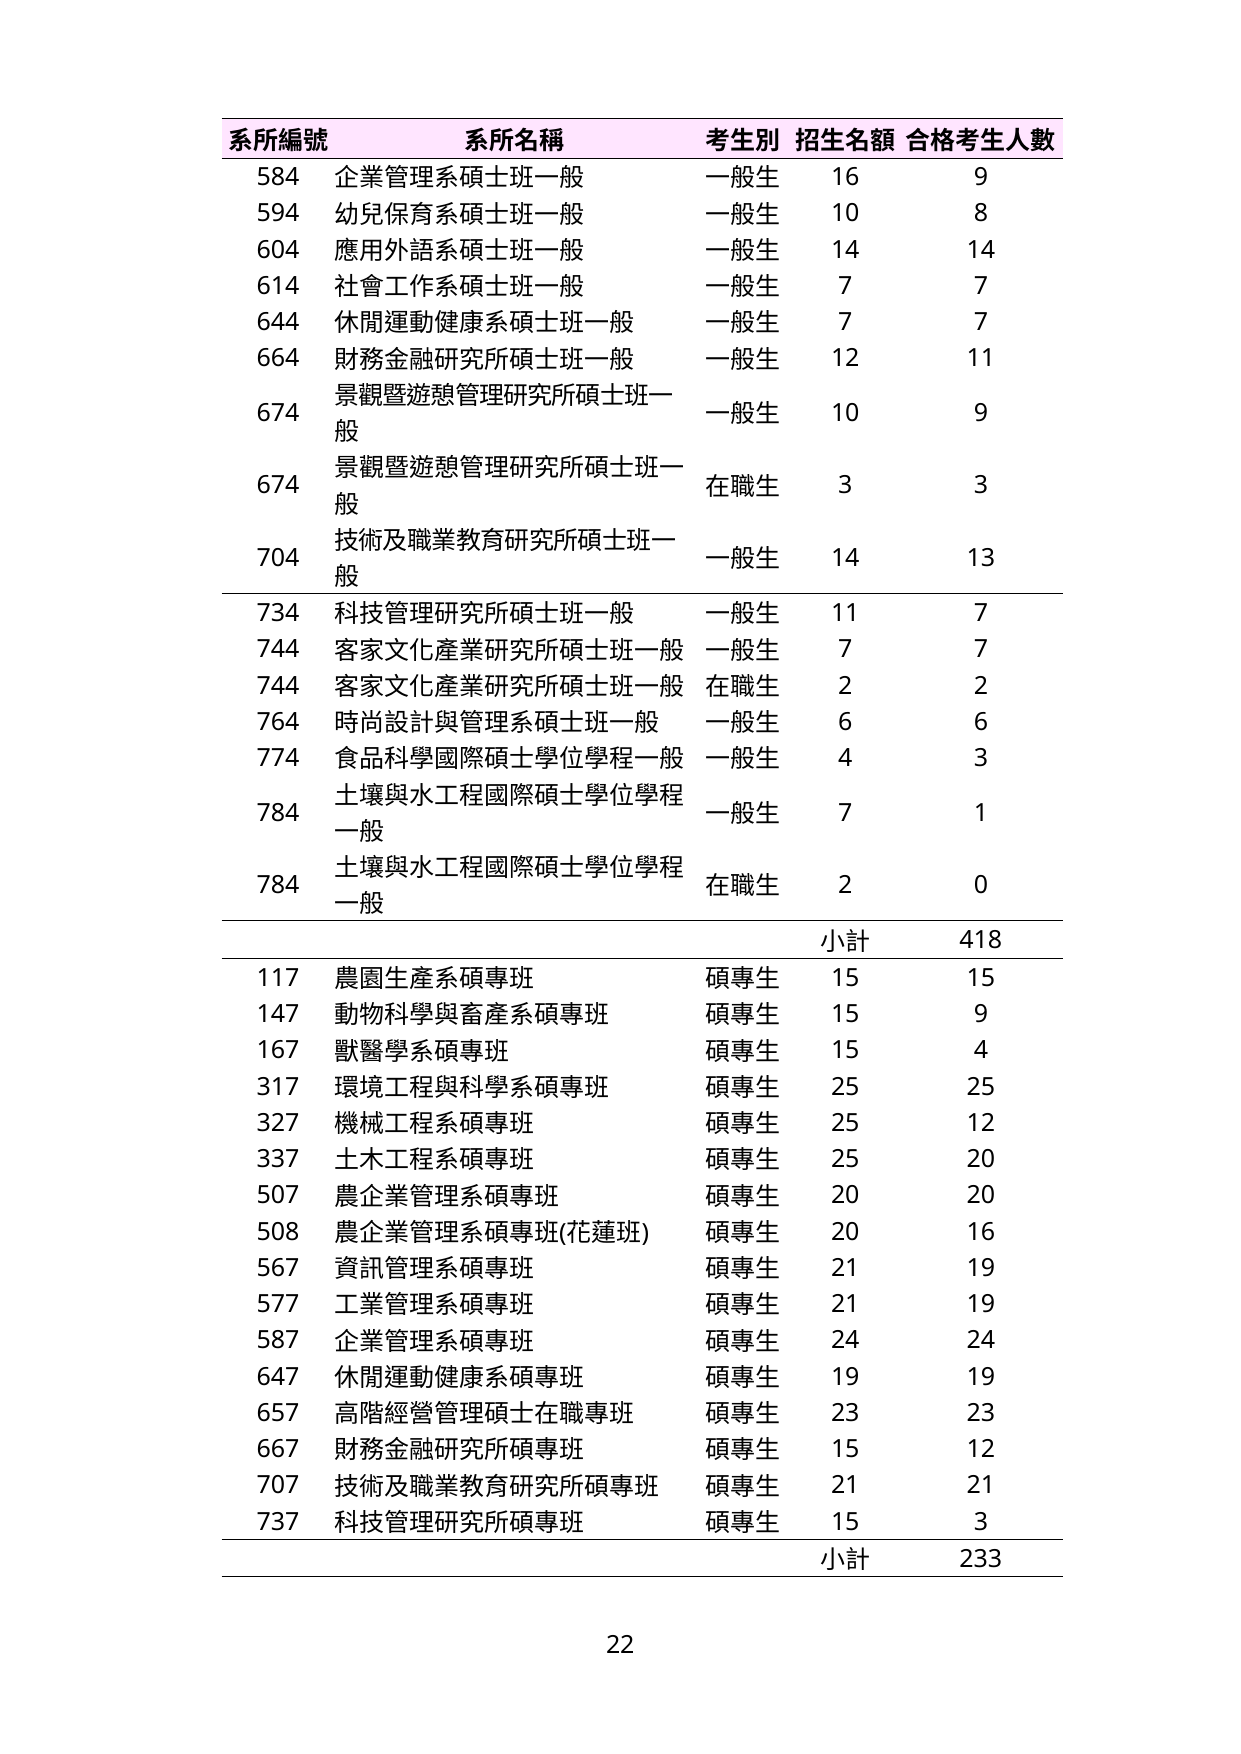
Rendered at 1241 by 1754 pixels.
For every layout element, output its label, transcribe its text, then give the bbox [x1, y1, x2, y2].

table_header 系所名稱 [334, 119, 694, 158]
table_cell 12 [792, 339, 898, 375]
table_cell 147 [222, 995, 334, 1031]
table_cell 財務金融研究所碩士班一般 [334, 339, 694, 375]
table_cell 15 [898, 959, 1063, 995]
table_cell 577 [222, 1285, 334, 1321]
table_header 合格考生人數 [898, 119, 1063, 158]
table_cell 一般生 [694, 630, 792, 666]
table_cell 動物科學與畜產系碩專班 [334, 995, 694, 1031]
table_cell 2 [792, 666, 898, 703]
table_cell 24 [792, 1321, 898, 1357]
table_cell 167 [222, 1031, 334, 1067]
table_cell [694, 921, 792, 957]
table_cell 社會工作系碩士班一般 [334, 267, 694, 303]
table_cell 休閒運動健康系碩士班一般 [334, 303, 694, 339]
table_cell 在職生 [694, 848, 792, 920]
table_cell 19 [898, 1357, 1063, 1393]
table_cell 技術及職業教育研究所碩專班 [334, 1466, 694, 1502]
table_cell 674 [222, 375, 334, 448]
table_cell 19 [898, 1249, 1063, 1285]
table_cell 418 [898, 921, 1063, 957]
table_cell 647 [222, 1357, 334, 1393]
table_cell 6 [792, 703, 898, 739]
table_cell 資訊管理系碩專班 [334, 1249, 694, 1285]
table_cell 碩專生 [694, 1394, 792, 1430]
table_cell 碩專生 [694, 1140, 792, 1176]
table_cell 一般生 [694, 267, 792, 303]
table_cell 科技管理研究所碩士班一般 [334, 594, 694, 630]
table_cell 737 [222, 1502, 334, 1538]
table_cell 碩專生 [694, 1466, 792, 1502]
table_cell 327 [222, 1104, 334, 1140]
table_cell 7 [792, 775, 898, 848]
table_cell [694, 1540, 792, 1576]
table_cell 2 [792, 848, 898, 920]
table_cell 19 [792, 1357, 898, 1393]
table_cell 一般生 [694, 375, 792, 448]
table_cell 507 [222, 1176, 334, 1212]
table_cell 農企業管理系碩專班(花蓮班) [334, 1212, 694, 1248]
table_cell 時尚設計與管理系碩士班一般 [334, 703, 694, 739]
table_cell 一般生 [694, 739, 792, 775]
table_cell 584 [222, 159, 334, 194]
table_cell 704 [222, 520, 334, 593]
table_cell 企業管理系碩士班一般 [334, 159, 694, 194]
table_cell 農園生產系碩專班 [334, 959, 694, 995]
table_cell 784 [222, 775, 334, 848]
table_cell 土壤與水工程國際碩士學位學程一般 [334, 775, 694, 848]
table_cell 25 [792, 1104, 898, 1140]
table_cell 8 [898, 194, 1063, 230]
table_cell 744 [222, 630, 334, 666]
table_cell 7 [898, 630, 1063, 666]
table_cell 10 [792, 194, 898, 230]
table_cell 應用外語系碩士班一般 [334, 230, 694, 267]
table_cell 工業管理系碩專班 [334, 1285, 694, 1321]
table_cell 獸醫學系碩專班 [334, 1031, 694, 1067]
table_cell 15 [792, 1031, 898, 1067]
table_cell 9 [898, 375, 1063, 448]
table_cell 12 [898, 1430, 1063, 1466]
table_cell 休閒運動健康系碩專班 [334, 1357, 694, 1393]
table_cell 碩專生 [694, 995, 792, 1031]
table_cell 碩專生 [694, 1249, 792, 1285]
table_cell 機械工程系碩專班 [334, 1104, 694, 1140]
table_cell 23 [792, 1394, 898, 1430]
table_cell 21 [898, 1466, 1063, 1502]
table_cell [334, 1540, 694, 1576]
table_cell 14 [792, 520, 898, 593]
table_cell 碩專生 [694, 1430, 792, 1466]
table_cell 21 [792, 1466, 898, 1502]
table_cell 15 [792, 959, 898, 995]
table_cell 20 [792, 1176, 898, 1212]
table_cell [334, 921, 694, 957]
table_cell 21 [792, 1249, 898, 1285]
table_cell 一般生 [694, 194, 792, 230]
table_cell 20 [792, 1212, 898, 1248]
table_cell 7 [792, 267, 898, 303]
table_cell 7 [898, 267, 1063, 303]
table_cell 一般生 [694, 594, 792, 630]
table_cell 土木工程系碩專班 [334, 1140, 694, 1176]
table_cell 12 [898, 1104, 1063, 1140]
table_cell 21 [792, 1285, 898, 1321]
table_cell 碩專生 [694, 1285, 792, 1321]
table_cell 一般生 [694, 520, 792, 593]
table_cell 3 [898, 739, 1063, 775]
table_cell 14 [898, 230, 1063, 267]
table_cell 24 [898, 1321, 1063, 1357]
table_cell 技術及職業教育研究所碩士班一般 [334, 520, 694, 593]
table_cell 11 [792, 594, 898, 630]
table_cell 11 [898, 339, 1063, 375]
table_cell 科技管理研究所碩專班 [334, 1502, 694, 1538]
table_cell 碩專生 [694, 1502, 792, 1538]
table_cell 317 [222, 1067, 334, 1103]
table_cell 10 [792, 375, 898, 448]
table_cell 667 [222, 1430, 334, 1466]
table_cell 25 [792, 1140, 898, 1176]
table_cell 3 [898, 1502, 1063, 1538]
table_cell 在職生 [694, 448, 792, 520]
table_cell 7 [792, 630, 898, 666]
table_cell 2 [898, 666, 1063, 703]
table_cell 20 [898, 1140, 1063, 1176]
table_cell 9 [898, 995, 1063, 1031]
table_cell [222, 921, 334, 957]
table_cell 657 [222, 1394, 334, 1430]
table_cell 674 [222, 448, 334, 520]
table_cell 碩專生 [694, 1321, 792, 1357]
table_cell 景觀暨遊憩管理研究所碩士班一般 [334, 448, 694, 520]
table_cell 4 [898, 1031, 1063, 1067]
table_cell 在職生 [694, 666, 792, 703]
table_cell 食品科學國際碩士學位學程一般 [334, 739, 694, 775]
table_cell 碩專生 [694, 959, 792, 995]
table_cell 117 [222, 959, 334, 995]
table_cell 小計 [792, 1540, 898, 1576]
table_cell 9 [898, 159, 1063, 194]
table_cell 財務金融研究所碩專班 [334, 1430, 694, 1466]
table_cell 一般生 [694, 159, 792, 194]
table_cell 664 [222, 339, 334, 375]
table_cell 一般生 [694, 703, 792, 739]
table_cell 土壤與水工程國際碩士學位學程一般 [334, 848, 694, 920]
table_cell 233 [898, 1540, 1063, 1576]
table_cell 一般生 [694, 303, 792, 339]
table_cell 客家文化產業研究所碩士班一般 [334, 630, 694, 666]
table_cell 環境工程與科學系碩專班 [334, 1067, 694, 1103]
table_cell 16 [792, 159, 898, 194]
table_cell 25 [792, 1067, 898, 1103]
table_cell 客家文化產業研究所碩士班一般 [334, 666, 694, 703]
table_header 系所編號 [222, 119, 334, 158]
table_cell 587 [222, 1321, 334, 1357]
table_cell 567 [222, 1249, 334, 1285]
table_cell 碩專生 [694, 1031, 792, 1067]
table_header 招生名額 [792, 119, 898, 158]
table_cell 774 [222, 739, 334, 775]
table_cell 337 [222, 1140, 334, 1176]
table_cell 一般生 [694, 775, 792, 848]
table_cell 604 [222, 230, 334, 267]
table_cell 644 [222, 303, 334, 339]
table_cell 碩專生 [694, 1176, 792, 1212]
table_cell 707 [222, 1466, 334, 1502]
table_cell 614 [222, 267, 334, 303]
table_cell 農企業管理系碩專班 [334, 1176, 694, 1212]
table_cell 7 [898, 594, 1063, 630]
table_header 考生別 [694, 119, 792, 158]
table_cell 碩專生 [694, 1212, 792, 1248]
table_cell 1 [898, 775, 1063, 848]
table_cell 一般生 [694, 230, 792, 267]
table_cell 23 [898, 1394, 1063, 1430]
table_cell 13 [898, 520, 1063, 593]
table_cell 15 [792, 1502, 898, 1538]
table_cell 784 [222, 848, 334, 920]
table_cell 25 [898, 1067, 1063, 1103]
table_cell 16 [898, 1212, 1063, 1248]
table_cell 508 [222, 1212, 334, 1248]
table_cell 碩專生 [694, 1067, 792, 1103]
table_cell 14 [792, 230, 898, 267]
table_cell 15 [792, 995, 898, 1031]
table_cell 4 [792, 739, 898, 775]
table_cell 6 [898, 703, 1063, 739]
table_cell 764 [222, 703, 334, 739]
table_cell 高階經營管理碩士在職專班 [334, 1394, 694, 1430]
table_cell [222, 1540, 334, 1576]
table_cell 小計 [792, 921, 898, 957]
table_cell 一般生 [694, 339, 792, 375]
table_cell 7 [898, 303, 1063, 339]
table_cell 20 [898, 1176, 1063, 1212]
table_cell 734 [222, 594, 334, 630]
table_cell 碩專生 [694, 1104, 792, 1140]
table_cell 0 [898, 848, 1063, 920]
table_cell 碩專生 [694, 1357, 792, 1393]
table_cell 594 [222, 194, 334, 230]
table_cell 3 [898, 448, 1063, 520]
table_cell 3 [792, 448, 898, 520]
table_cell 19 [898, 1285, 1063, 1321]
table_cell 景觀暨遊憩管理研究所碩士班一般 [334, 375, 694, 448]
table_cell 744 [222, 666, 334, 703]
table_cell 7 [792, 303, 898, 339]
table_cell 15 [792, 1430, 898, 1466]
table_cell 企業管理系碩專班 [334, 1321, 694, 1357]
table_cell 幼兒保育系碩士班一般 [334, 194, 694, 230]
